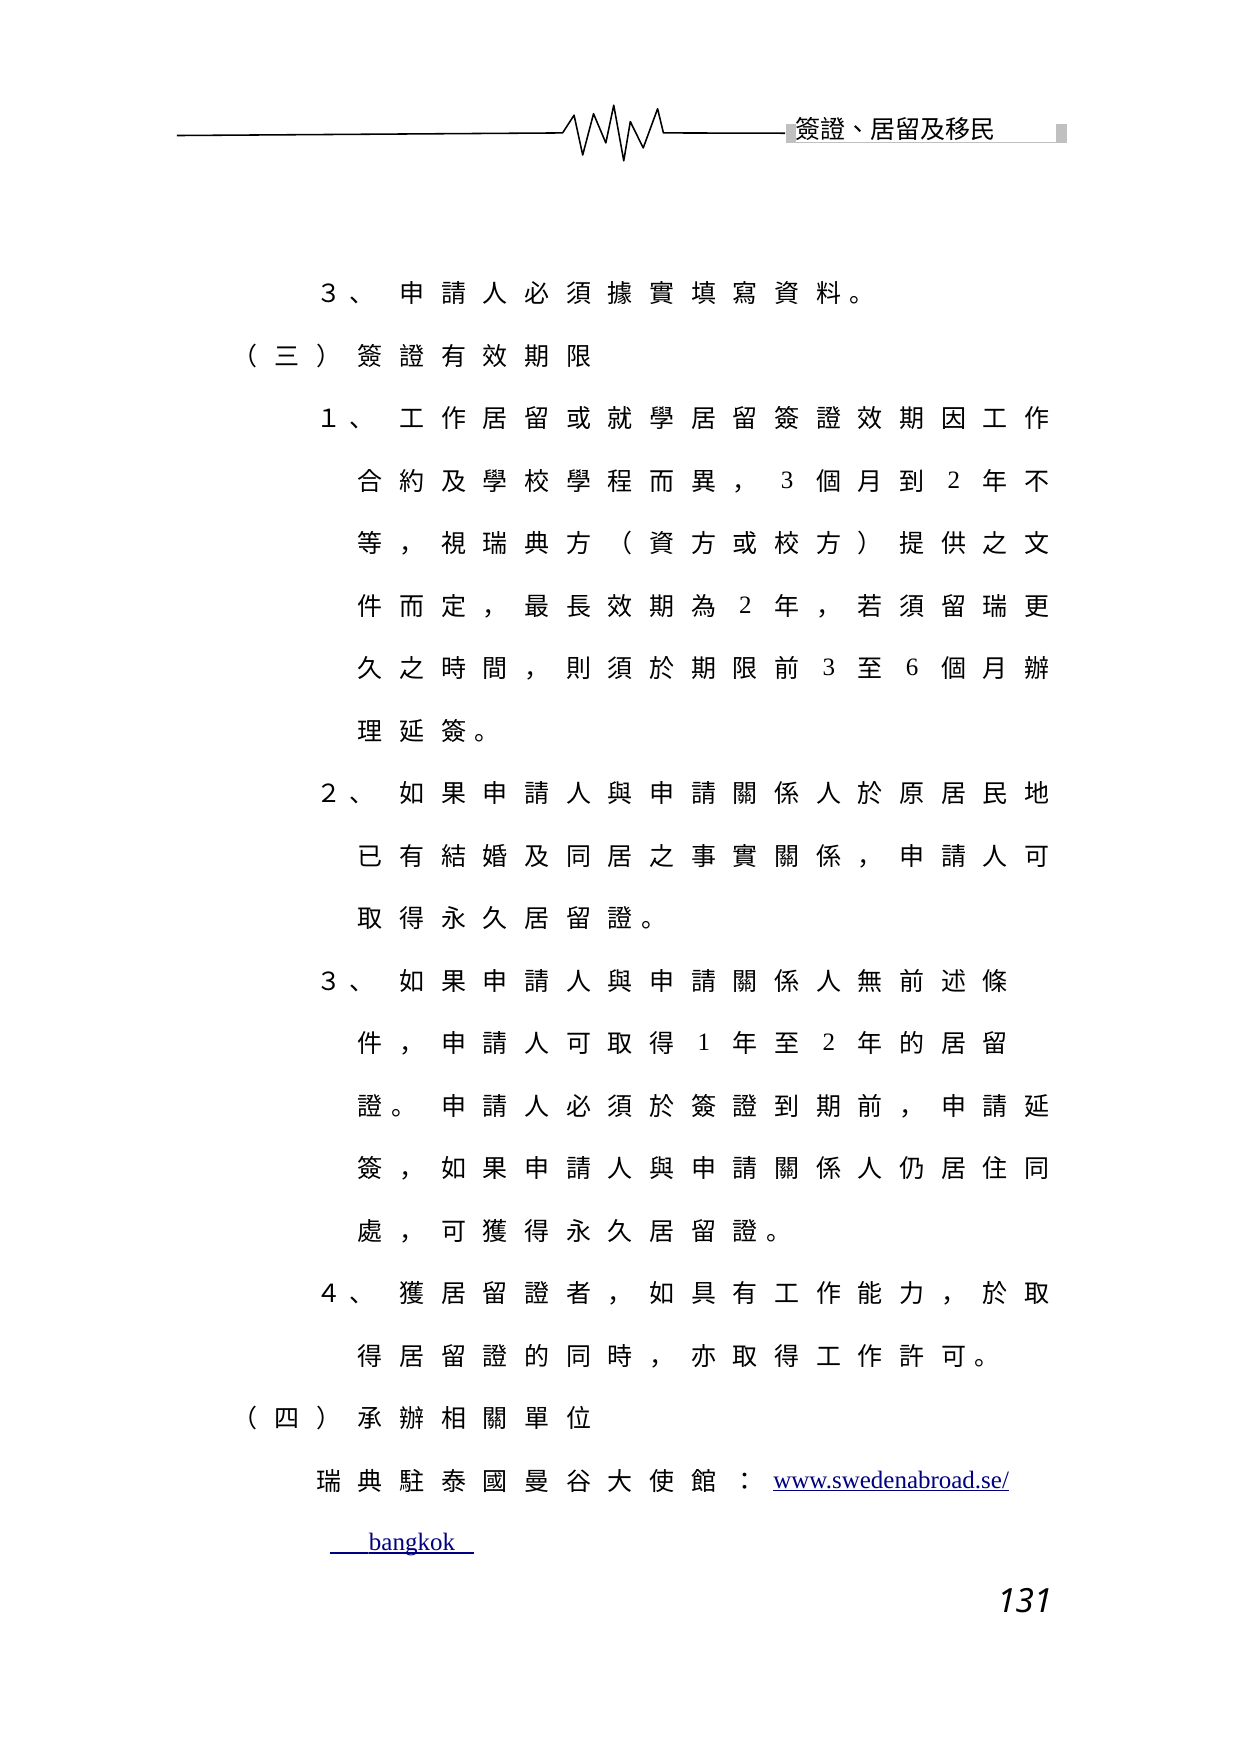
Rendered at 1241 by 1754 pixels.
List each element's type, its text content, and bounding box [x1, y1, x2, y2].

text 瑞典駐泰國曼谷大使館：www.swedenabroad.se/bangkok [281, 1438, 1058, 1563]
text （四）承辦相關單位 [207, 1375, 1058, 1438]
text ２、如果申請人與申請關係人於原居民地已有結婚及同居之事實關係，申請人可取得永久居留證。 [281, 750, 1058, 938]
text ３、如果申請人與申請關係人無前述條件，申請人可取得1年至2年的居留證。申請人必須於簽證到期前，申請延簽，如果申請人與申請關係人仍居住同處，可獲得永久居留證。 [281, 938, 1058, 1250]
text （三）簽證有效期限 [207, 313, 1058, 375]
text ４、獲居留證者，如具有工作能力，於取得居留證的同時，亦取得工作許可。 [281, 1250, 1058, 1375]
text ３、申請人必須據實填寫資料。 [281, 250, 1058, 313]
text １、工作居留或就學居留簽證效期因工作合約及學校學程而異，3個月到2年不等，視瑞典方（資方或校方）提供之文件而定，最長效期為2年，若須留瑞更久之時間，則須於期限前3至6個月辦理延簽。 [281, 375, 1058, 750]
